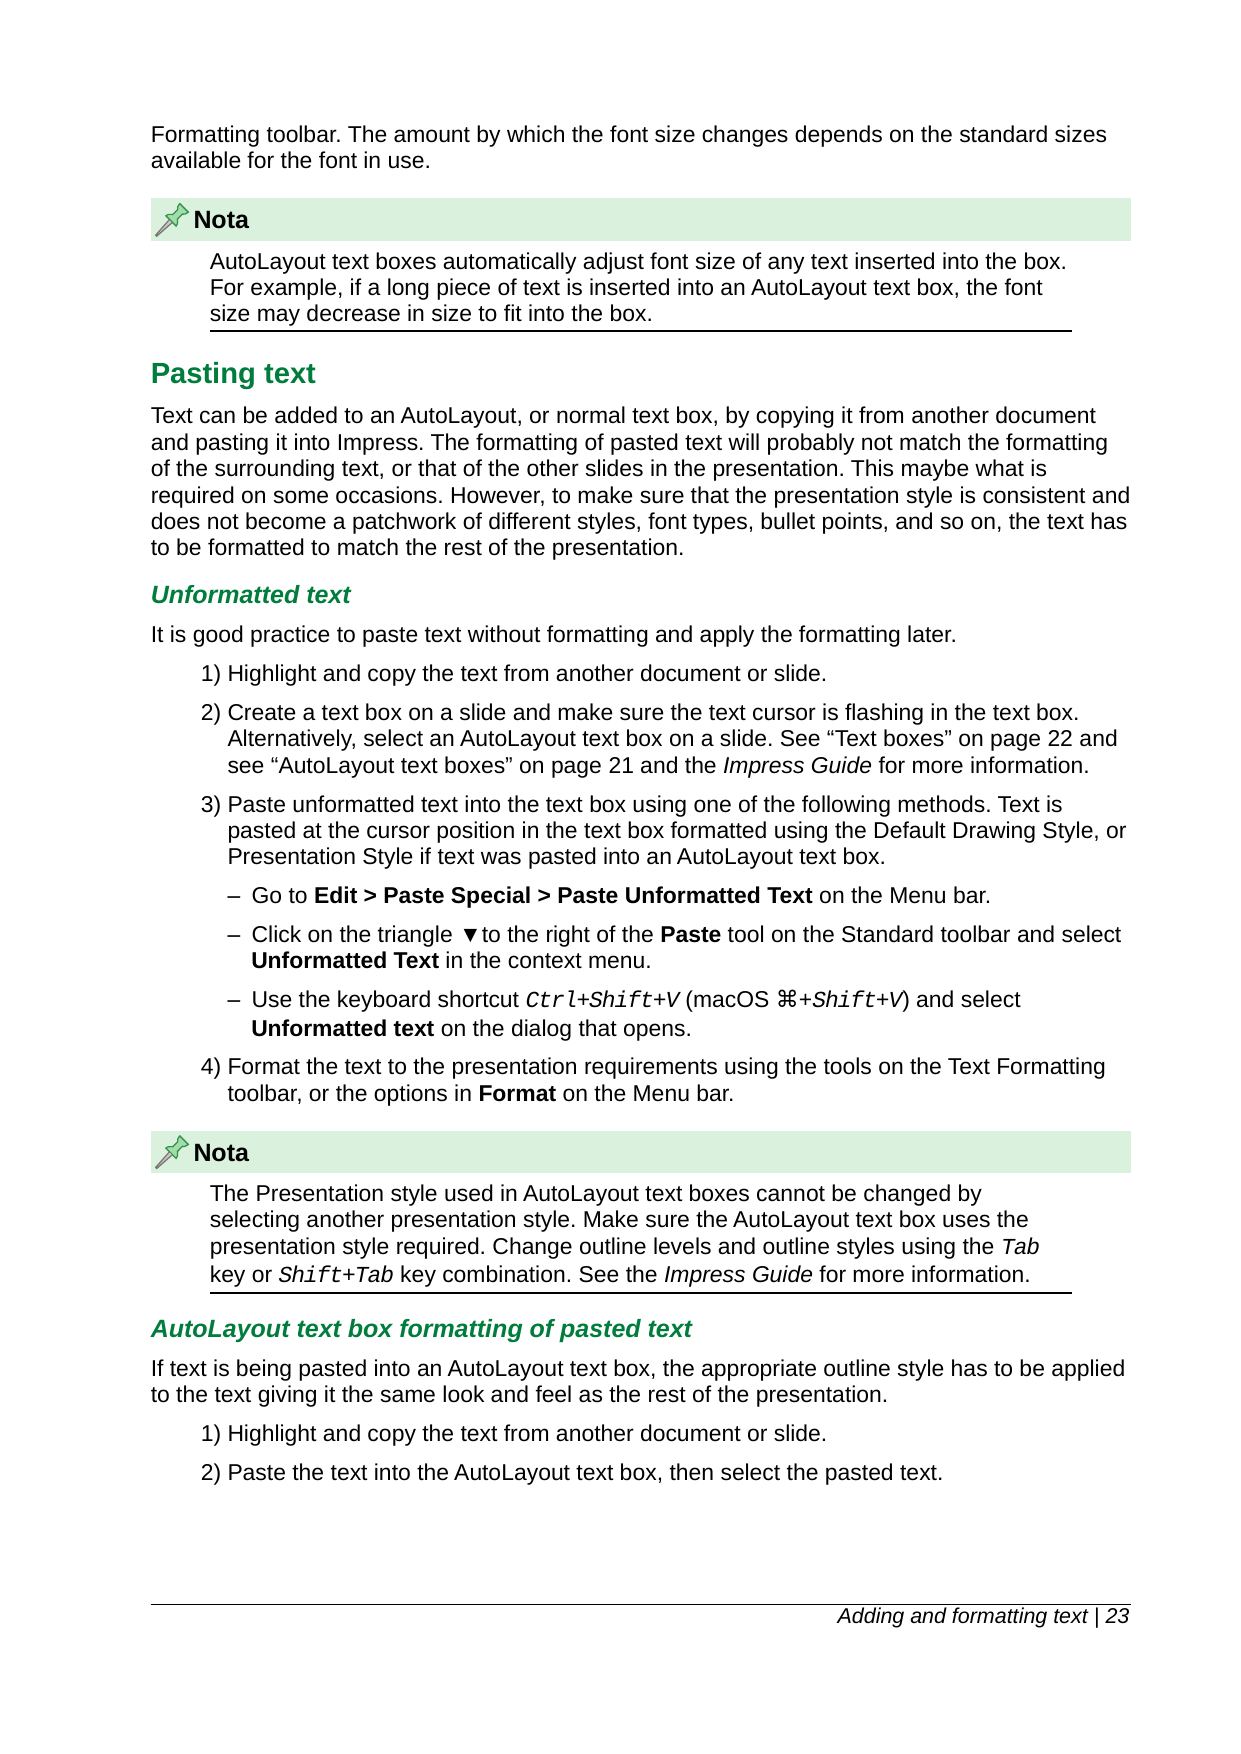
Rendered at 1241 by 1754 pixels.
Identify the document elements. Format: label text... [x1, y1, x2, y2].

text The Presentation style used in AutoLayout text boxes cannot be changed by selecting another presentation style. Make sure the AutoLayout text box uses the presentation style required. Change outline levels and outline styles using the Tab key or Shift+Tab key combination. See the Impress Guide for more information. [209, 1180, 1072, 1294]
list It is good practice to paste text without formatting and apply the formatting later. [151, 621, 1131, 648]
subtitle Nota [193, 1131, 1131, 1173]
list Go to Edit > Paste Special > Paste Unformatted Text on the Menu bar. [227, 882, 1131, 908]
list Highlight and copy the text from another document or slide. [227, 1420, 1131, 1447]
list Paste the text into the AutoLayout text box, then select the pasted text. [227, 1459, 1131, 1485]
list Create a text box on a slide and make sure the text cursor is flashing in the text box. Alternatively, select an AutoLayout text box on a slide. See “Text boxes” on page 21 and see “AutoLayout text boxes” on page 20 and the Impress Guide for more information. [227, 699, 1131, 778]
text Formatting toolbar. The amount by which the font size changes depends on the standard sizes available for the font in use. [151, 121, 1131, 174]
subtitle AutoLayout text box formatting of pasted text [151, 1314, 1131, 1343]
list Paste unformatted text into the text box using one of the following methods. Text is pasted at the cursor position in the text box formatted using the Default Drawing Style, or Presentation Style if text was pasted into an AutoLayout text box. [227, 791, 1131, 869]
list Click on the triangle ▼to the right of the Paste tool on the Standard toolbar and select Unformatted Text in the context menu. [227, 921, 1131, 974]
list Use the keyboard shortcut Ctrl+Shift+V (macOS ⌘+Shift+V) and select Unformatted text on the dialog that opens. [227, 986, 1131, 1041]
subtitle Nota [151, 198, 1131, 241]
subtitle Unformatted text [151, 580, 1131, 609]
list If text is being pasted into an AutoLayout text box, the appropriate outline style has to be applied to the text giving it the same look and feel as the rest of the presentation. [151, 1355, 1131, 1408]
text AutoLayout text boxes automatically adjust font size of any text inserted into the box. For example, if a long piece of text is inserted into an AutoLayout text box, the font size may decrease in size to fit into the box. [209, 248, 1072, 332]
list Highlight and copy the text from another document or slide. [227, 660, 1131, 686]
subtitle Pasting text [151, 357, 1131, 390]
text Text can be added to an AutoLayout, or normal text box, by copying it from another document and pasting it into Impress. The formatting of pasted text will probably not match the formatting of the surrounding text, or that of the other slides in the presentation. This maybe what is required on some occasions. However, to make sure that the presentation style is consistent and does not become a patchwork of different styles, font types, bullet points, and so on, the text has to be formatted to match the rest of the presentation. [151, 402, 1131, 561]
list Format the text to the presentation requirements using the tools on the Text Formatting toolbar, or the options in Format on the Menu bar. [227, 1053, 1131, 1106]
